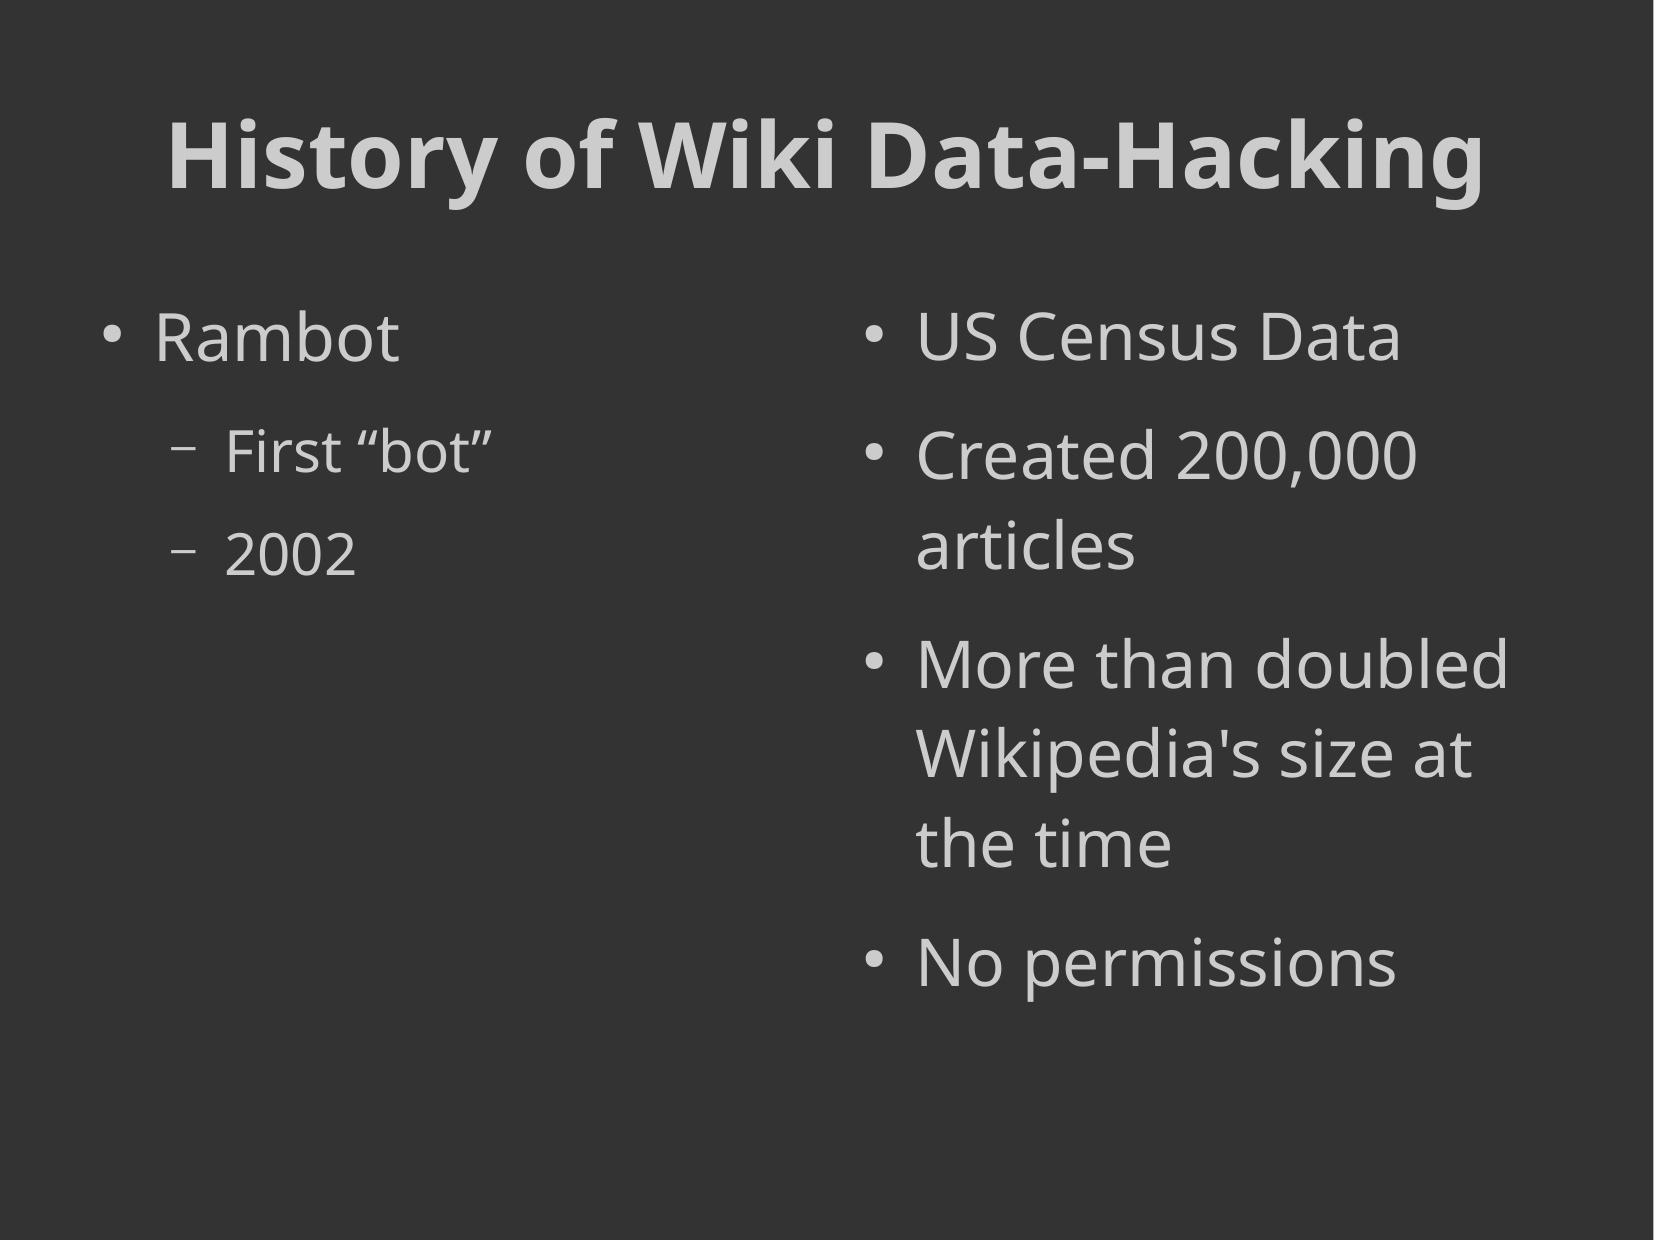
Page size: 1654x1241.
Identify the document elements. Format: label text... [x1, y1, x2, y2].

list Rambot First “bot” 2002 [82, 290, 809, 1010]
title History of Wiki Data-Hacking [82, 45, 1571, 261]
list US Census Data Created 200,000 articles More than doubled Wikipedia's size at the time No permissions [845, 290, 1572, 1010]
